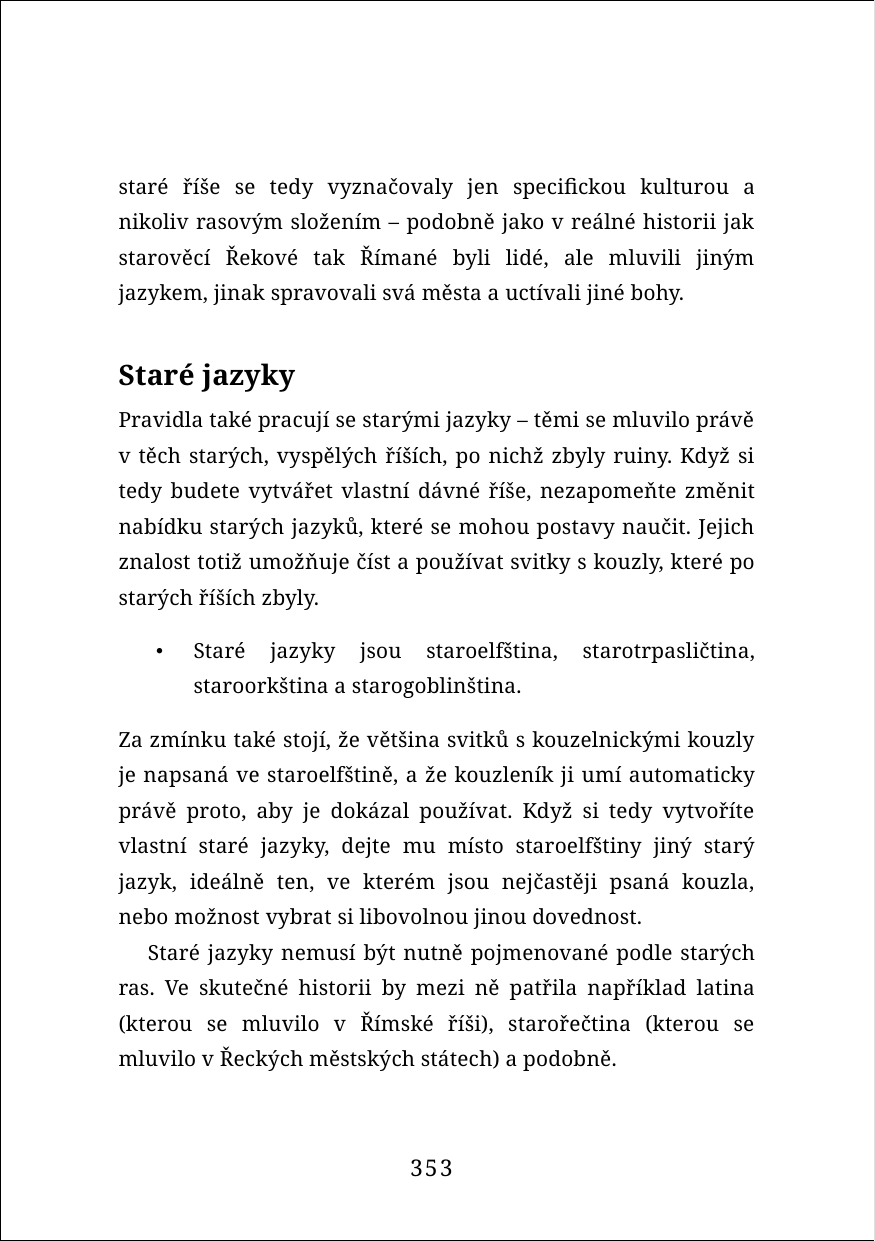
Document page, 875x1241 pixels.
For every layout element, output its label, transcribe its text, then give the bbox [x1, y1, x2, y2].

text staré říše se tedy vyznačovaly jen specifickou kulturou a nikoliv rasovým složením – podobně jako v reálné historii jak starověcí Řekové tak Římané byli lidé, ale mluvili jiným jazykem, jinak spravovali svá města a uctívali jiné bohy. [118, 172, 756, 307]
text Za zmínku také stojí, že většina svitků s kouzelnickými kouzly je napsaná ve staroelfštině, a že kouzleník ji umí automaticky právě proto, aby je dokázal používat. Když si tedy vytvoříte vlastní staré jazyky, dejte mu místo staroelfštiny jiný starý jazyk, ideálně ten, ve kterém jsou nejčastěji psaná kouzla, nebo možnost vybrat si libovolnou jinou dovednost. Staré jazyky nemusí být nutně pojmenované podle starých ras. Ve skutečné historii by mezi ně patřila například latina (kterou se mluvilo v Římské říši), starořečtina (kterou se mluvilo v Řeckých městských státech) a podobně. [118, 725, 756, 1073]
list Staré jazyky jsou staroelfština, starotrpasličtina, staroorkština a starogoblinština. [156, 636, 756, 700]
subtitle Staré jazyky [118, 355, 756, 393]
text Pravidla také pracují se starými jazyky – těmi se mluvilo právě v těch starých, vyspělých říších, po nichž zbyly ruiny. Když si tedy budete vytvářet vlastní dávné říše, nezapomeňte změnit nabídku starých jazyků, které se mohou postavy naučit. Jejich znalost totiž umožňuje číst a používat svitky s kouzly, které po starých říších zbyly. [118, 405, 756, 611]
